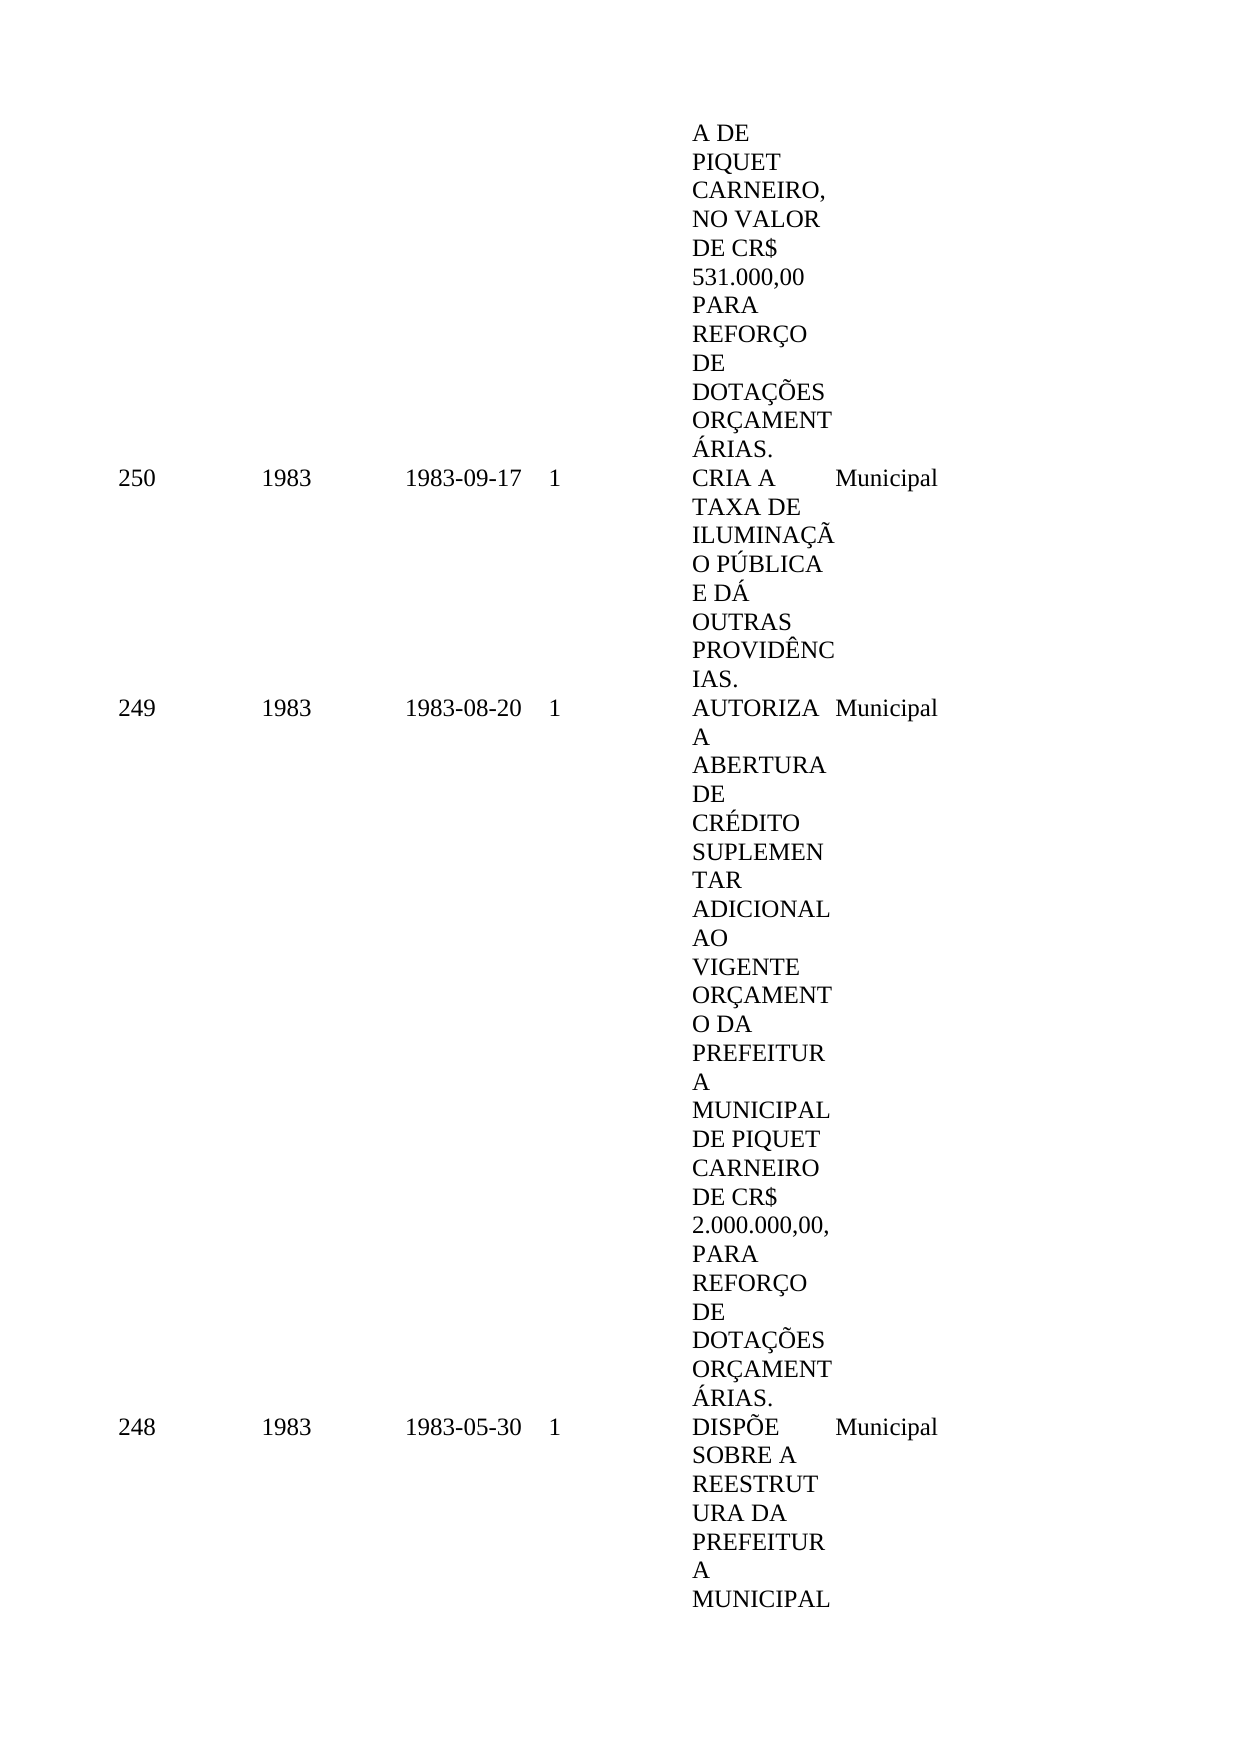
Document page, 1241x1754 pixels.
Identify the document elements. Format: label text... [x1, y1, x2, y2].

table_cell DISPÕE SOBRE A REESTRUTURA DA PREFEITURA MUNICIPAL [692, 1412, 835, 1613]
table_cell CRIA A TAXA DE ILUMINAÇÃO PÚBLICA E DÁ OUTRAS PROVIDÊNCIAS. [692, 463, 835, 693]
table_cell 1983-09-17 [405, 463, 548, 693]
table_cell [979, 1412, 1122, 1613]
table_cell 1983 [261, 693, 405, 1412]
table_cell 248 [118, 1412, 261, 1613]
table_cell Municipal [835, 463, 979, 693]
table_cell [261, 118, 405, 463]
table_cell AUTORIZA A ABERTURA DE CRÉDITO SUPLEMENTAR ADICIONAL AO VIGENTE ORÇAMENTO DA PREFEITURA MUNICIPAL DE PIQUET CARNEIRO DE CR$ 2.000.000,00, PARA REFORÇO DE DOTAÇÕES ORÇAMENTÁRIAS. [692, 693, 835, 1412]
table_cell 1 [548, 1412, 692, 1613]
table_cell A DE PIQUET CARNEIRO, NO VALOR DE CR$ 531.000,00 PARA REFORÇO DE DOTAÇÕES ORÇAMENTÁRIAS. [692, 118, 835, 463]
table_cell 1983 [261, 463, 405, 693]
table_cell [405, 118, 548, 463]
table_cell 249 [118, 693, 261, 1412]
table_cell 1983 [261, 1412, 405, 1613]
table_cell Municipal [835, 693, 979, 1412]
table_cell [548, 118, 692, 463]
table_cell 1983-08-20 [405, 693, 548, 1412]
table_cell Municipal [835, 1412, 979, 1613]
table_cell [979, 693, 1122, 1412]
table_cell [979, 118, 1122, 463]
table_cell 1 [548, 463, 692, 693]
table_cell [118, 118, 261, 463]
table_cell [979, 463, 1122, 693]
table_cell 1983-05-30 [405, 1412, 548, 1613]
table_cell [835, 118, 979, 463]
table_cell 1 [548, 693, 692, 1412]
table_cell 250 [118, 463, 261, 693]
